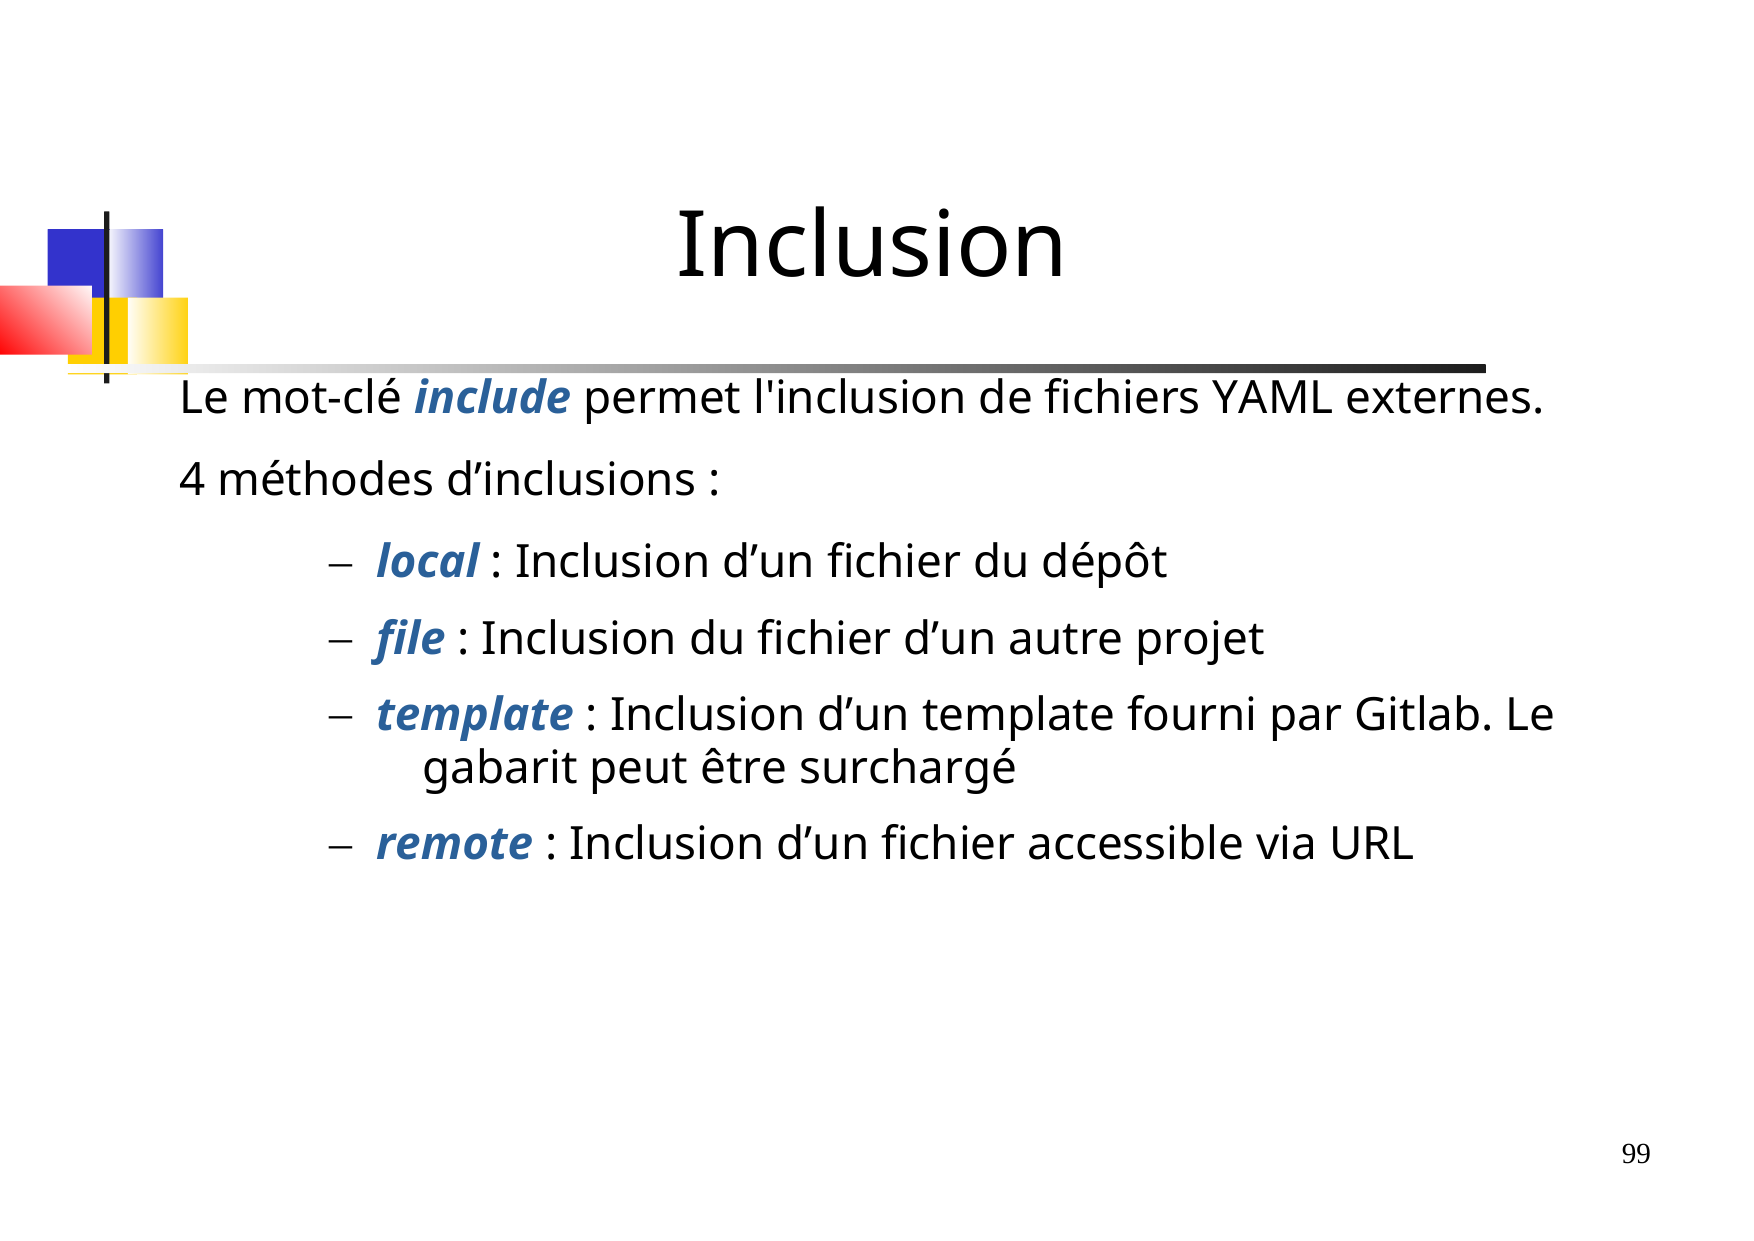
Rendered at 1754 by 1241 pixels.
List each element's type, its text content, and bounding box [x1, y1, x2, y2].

title Inclusion [179, 139, 1567, 351]
list Le mot-clé include permet l'inclusion de fichiers YAML externes. 4 méthodes d’inclusions : local : Inclusion d’un fichier du dépôt file : Inclusion du fichier d’un autre projet template : Inclusion d’un template fourni par Gitlab. Le gabarit peut être surchargé remote : Inclusion d’un fichier accessible via URL [179, 371, 1567, 1091]
